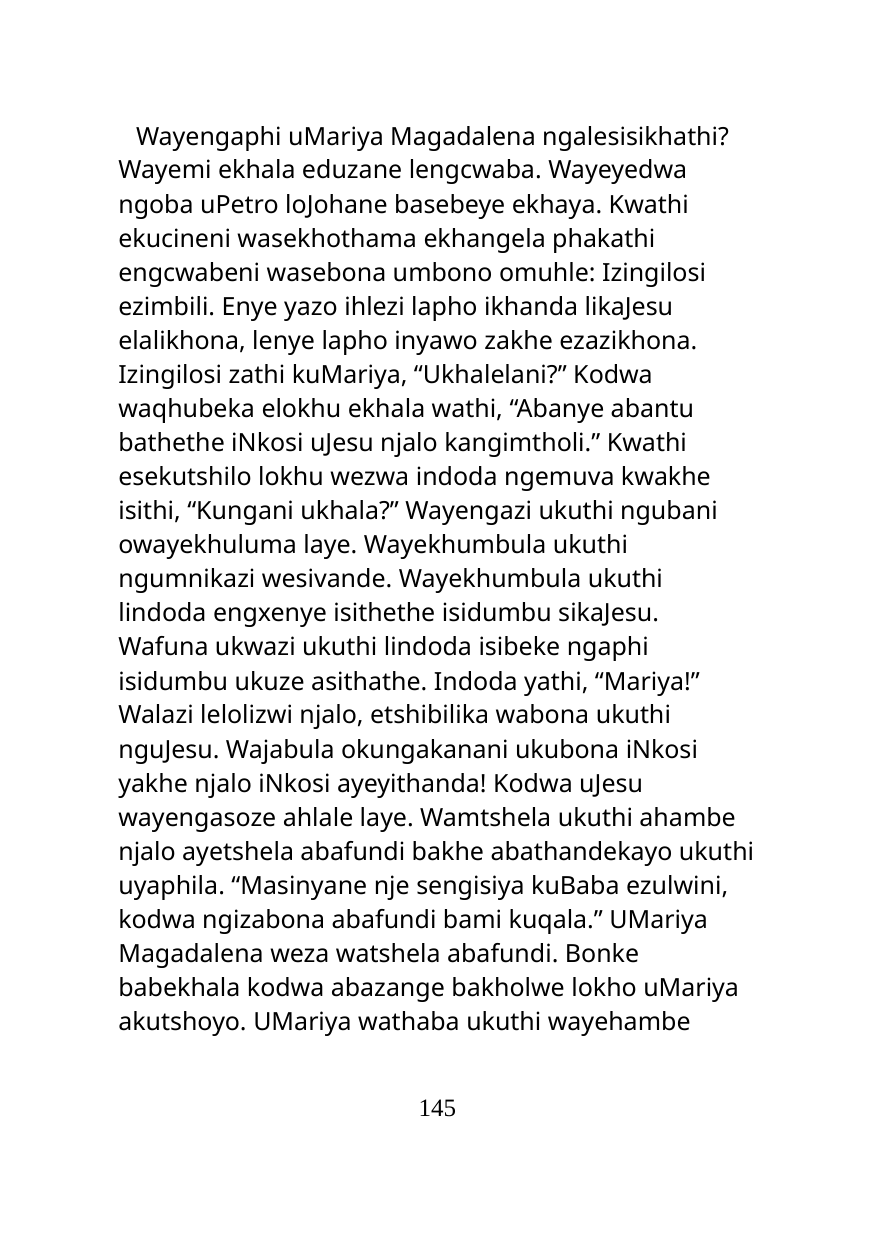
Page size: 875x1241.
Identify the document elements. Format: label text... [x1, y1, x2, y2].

text Wayengaphi uMariya Magadalena ngalesisikhathi? Wayemi ekhala eduzane lengcwaba. Wayeyedwa ngoba uPetro loJohane basebeye ekhaya. Kwathi ekucineni wasekhothama ekhangela phakathi engcwabeni wasebona umbono omuhle: Izingilosi ezimbili. Enye yazo ihlezi lapho ikhanda likaJesu elalikhona, lenye lapho inyawo zakhe ezazikhona. Izingilosi zathi kuMariya, “Ukhalelani?” Kodwa waqhubeka elokhu ekhala wathi, “Abanye abantu bathethe iNkosi uJesu njalo kangimtholi.” Kwathi esekutshilo lokhu wezwa indoda ngemuva kwakhe isithi, “Kungani ukhala?” Wayengazi ukuthi ngubani owayekhuluma laye. Wayekhumbula ukuthi ngumnikazi wesivande. Wayekhumbula ukuthi lindoda engxenye isithethe isidumbu sikaJesu. Wafuna ukwazi ukuthi lindoda isibeke ngaphi isidumbu ukuze asithathe. Indoda yathi, “Mariya!” Walazi lelolizwi njalo, etshibilika wabona ukuthi nguJesu. Wajabula okungakanani ukubona iNkosi yakhe njalo iNkosi ayeyithanda! Kodwa uJesu wayengasoze ahlale laye. Wamtshela ukuthi ahambe njalo ayetshela abafundi bakhe abathandekayo ukuthi uyaphila. “Masinyane nje sengisiya kuBaba ezulwini, kodwa ngizabona abafundi bami kuqala.” UMariya Magadalena weza watshela abafundi. Bonke babekhala kodwa abazange bakholwe lokho uMariya akutshoyo. UMariya wathaba ukuthi wayehambe [118, 118, 756, 1038]
